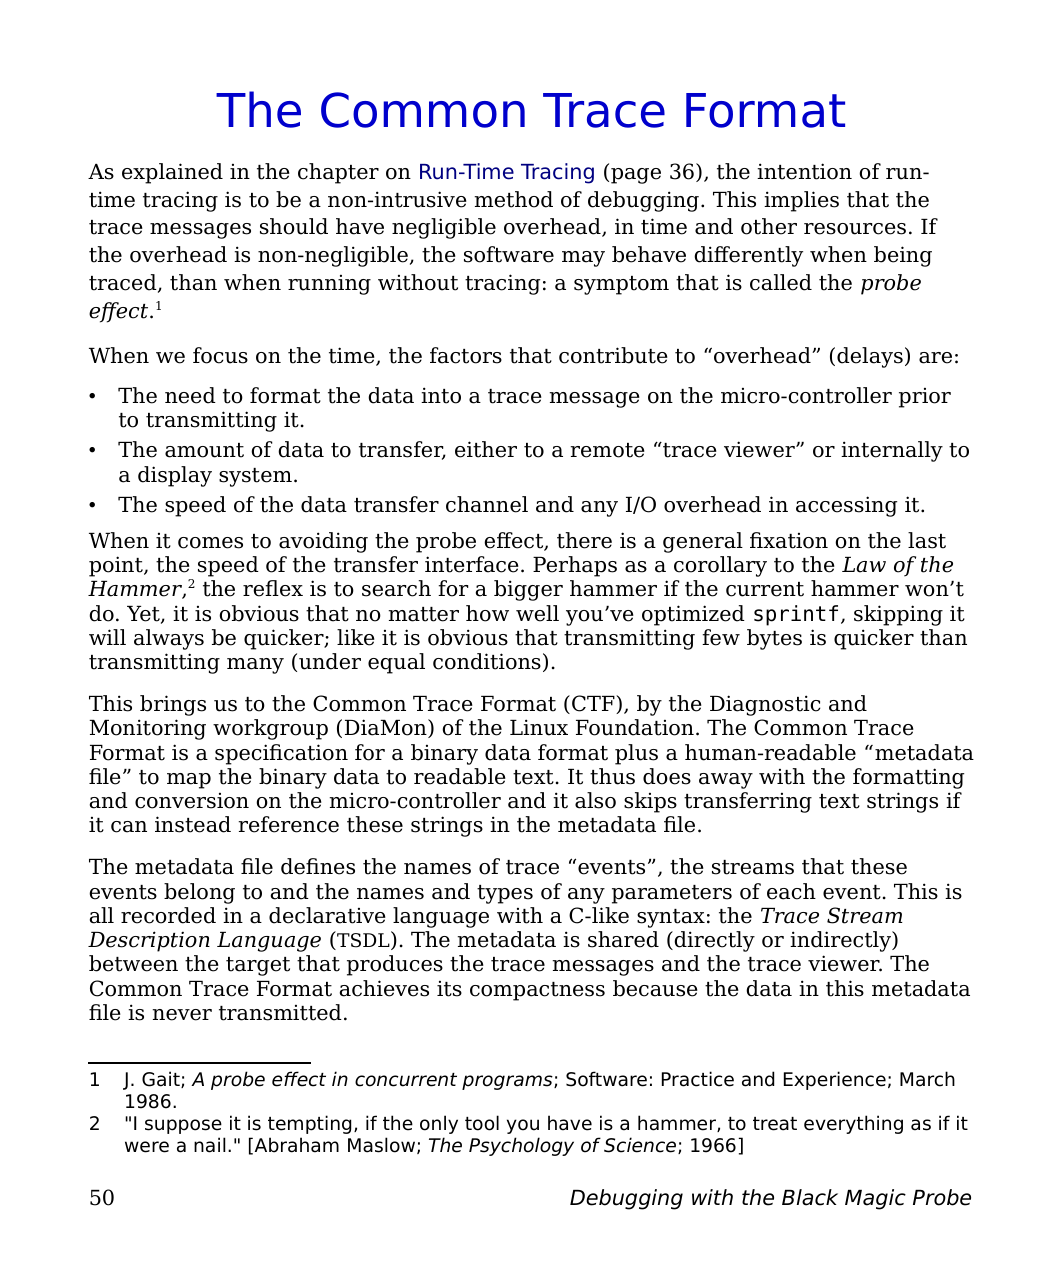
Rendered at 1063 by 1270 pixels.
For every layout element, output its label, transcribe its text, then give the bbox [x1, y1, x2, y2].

text The metadata file defines the names of trace “events”, the streams that these events belong to and the names and types of any parameters of each event. This is all recorded in a declarative language with a C-like syntax: the Trace Stream Description Language (TSDL). The metadata is shared (directly or indirectly) between the target that produces the trace messages and the trace viewer. The Common Trace Format achieves its compactness because the data in this metadata file is never transmitted. [88, 855, 974, 1025]
list The need to format the data into a trace message on the micro-controller prior to transmitting it. [88, 384, 974, 432]
subtitle The Common Trace Format [88, 84, 974, 138]
text When it comes to avoiding the probe effect, there is a general fixation on the last point, the speed of the transfer interface. Perhaps as a corollary to the Law of the Hammer, the reflex is to search for a bigger hammer if the current hammer won’t do. Yet, it is obvious that no matter how well you’ve optimized sprintf, skipping it will always be quicker; like it is obvious that transmitting few bytes is quicker than transmitting many (under equal conditions). [88, 529, 974, 674]
list The speed of the data transfer channel and any I/O overhead in accessing it. [88, 493, 974, 517]
text This brings us to the Common Trace Format (CTF), by the Diagnostic and Monitoring workgroup (DiaMon) of the Linux Foundation. The Common Trace Format is a specification for a binary data format plus a human-readable “metadata file” to map the binary data to readable text. It thus does away with the formatting and conversion on the micro-controller and it also skips transferring text strings if it can instead reference these strings in the metadata file. [88, 692, 974, 838]
text When we focus on the time, the factors that contribute to “overhead” (delays) are: [88, 344, 974, 369]
text J. Gait; A probe effect in concurrent programs; Software: Practice and Experience; March 1986. [88, 1069, 974, 1113]
list The amount of data to transfer, either to a remote “trace viewer” or internally to a display system. [88, 438, 974, 487]
text "I suppose it is tempting, if the only tool you have is a hammer, to treat everything as if it were a nail." [Abraham Maslow; The Psychology of Science; 1966] [88, 1113, 974, 1157]
text As explained in the chapter on Run-Time Tracing (page 36), the intention of run-time tracing is to be a non-intrusive method of debugging. This implies that the trace messages should have negligible overhead, in time and other resources. If the overhead is non-negligible, the software may behave differently when being traced, than when running without tracing: a symptom that is called the probe effect. [88, 160, 974, 323]
